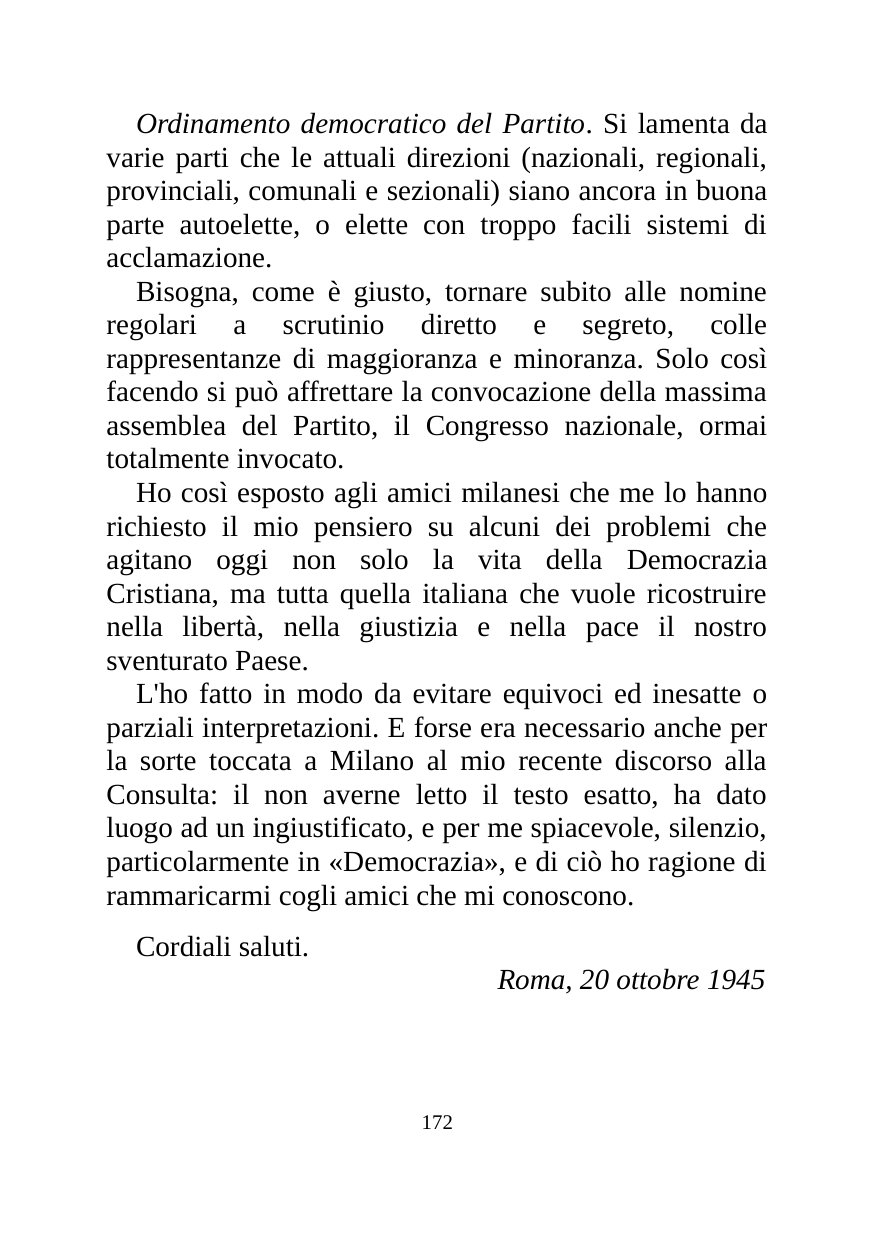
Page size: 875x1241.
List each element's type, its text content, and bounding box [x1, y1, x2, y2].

text Ho così esposto agli amici milanesi che me lo hanno richiesto il mio pensiero su alcuni dei problemi che agitano oggi non solo la vita della Democrazia Cristiana, ma tutta quella italiana che vuole ricostruire nella libertà, nella giustizia e nella pace il nostro sventurato Paese. [106, 475, 768, 676]
text Roma, 20 ottobre 1945 [106, 962, 768, 996]
text L'ho fatto in modo da evitare equivoci ed inesatte o parziali interpretazioni. E forse era necessario anche per la sorte toccata a Milano al mio recente discorso alla Consulta: il non averne letto il testo esatto, ha dato luogo ad un ingiustificato, e per me spiacevole, silenzio, particolarmente in «Democrazia», e di ciò ho ragione di rammaricarmi cogli amici che mi conoscono. [106, 676, 768, 911]
text Ordinamento democratico del Partito. Si lamenta da varie parti che le attuali direzioni (nazionali, regionali, provinciali, comunali e sezionali) siano ancora in buona parte autoelette, o elette con troppo facili sistemi di acclamazione. [106, 106, 768, 274]
text Cordiali saluti. [106, 929, 768, 962]
text Bisogna, come è giusto, tornare subito alle nomine regolari a scrutinio diretto e segreto, colle rappresentanze di maggioranza e minoranza. Solo così facendo si può affrettare la convocazione della massima assemblea del Partito, il Congresso nazionale, ormai totalmente invocato. [106, 274, 768, 475]
